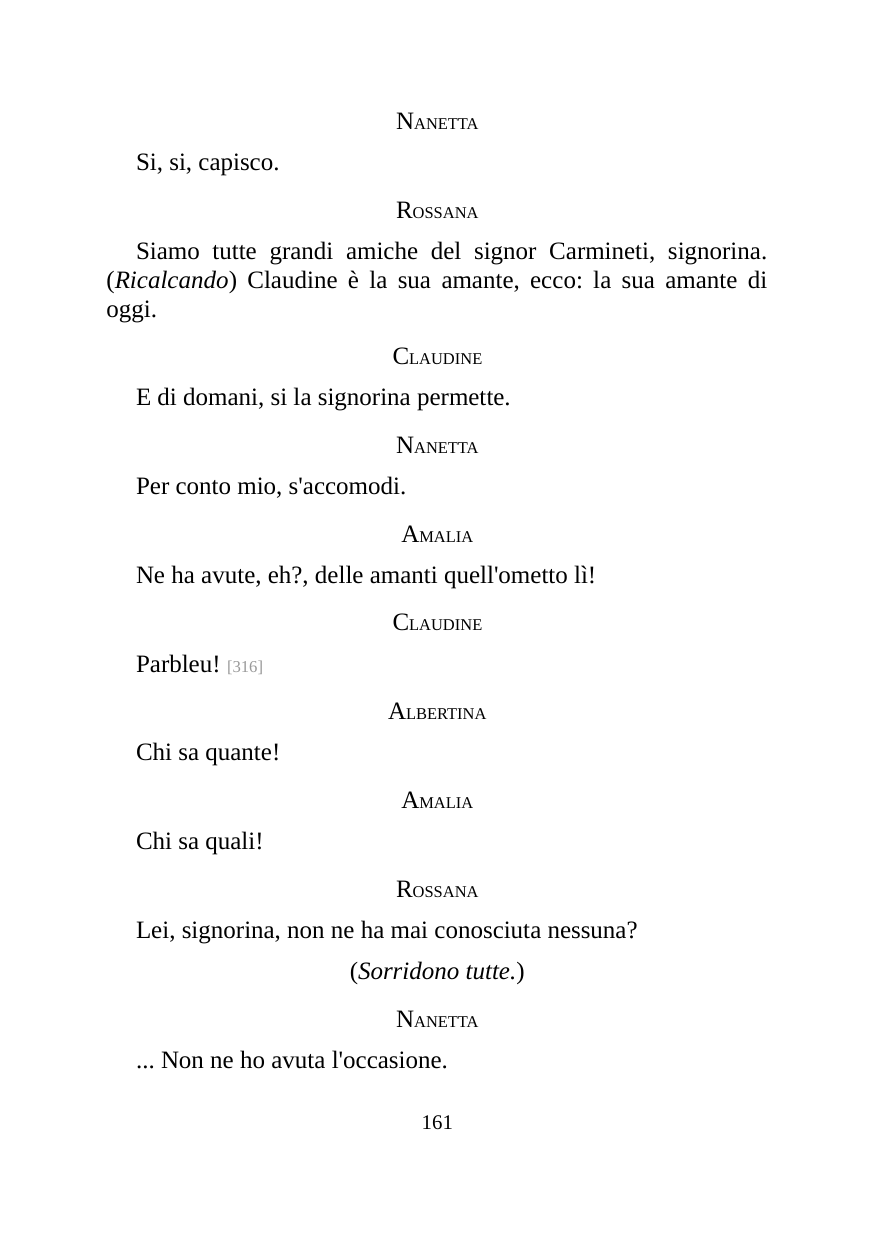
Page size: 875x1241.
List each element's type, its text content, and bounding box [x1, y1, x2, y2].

text Amalia [106, 785, 768, 814]
text Siamo tutte grandi amiche del signor Carmineti, signorina. (Ricalcando) Claudine è la sua amante, ecco: la sua amante di oggi. [106, 236, 768, 322]
text Claudine [106, 341, 768, 370]
text Si, si, capisco. [106, 147, 768, 176]
text Rossana [106, 874, 768, 902]
text (Sorridono tutte.) [106, 956, 768, 985]
text E di domani, si la signorina permette. [106, 382, 768, 411]
text Per conto mio, s'accomodi. [106, 471, 768, 500]
text Chi sa quante! [106, 737, 768, 766]
text Rossana [106, 195, 768, 224]
text Chi sa quali! [106, 826, 768, 855]
text Nanetta [106, 1004, 768, 1032]
text Lei, signorina, non ne ha mai conosciuta nessuna? [106, 915, 768, 944]
text Nanetta [106, 430, 768, 459]
text Claudine [106, 607, 768, 636]
text ... Non ne ho avuta l'occasione. [106, 1045, 768, 1074]
text Albertina [106, 696, 768, 725]
text Amalia [106, 519, 768, 547]
text Ne ha avute, eh?, delle amanti quell'ometto lì! [106, 560, 768, 589]
text Parbleu! [316] [106, 649, 768, 677]
text Nanetta [106, 106, 768, 135]
